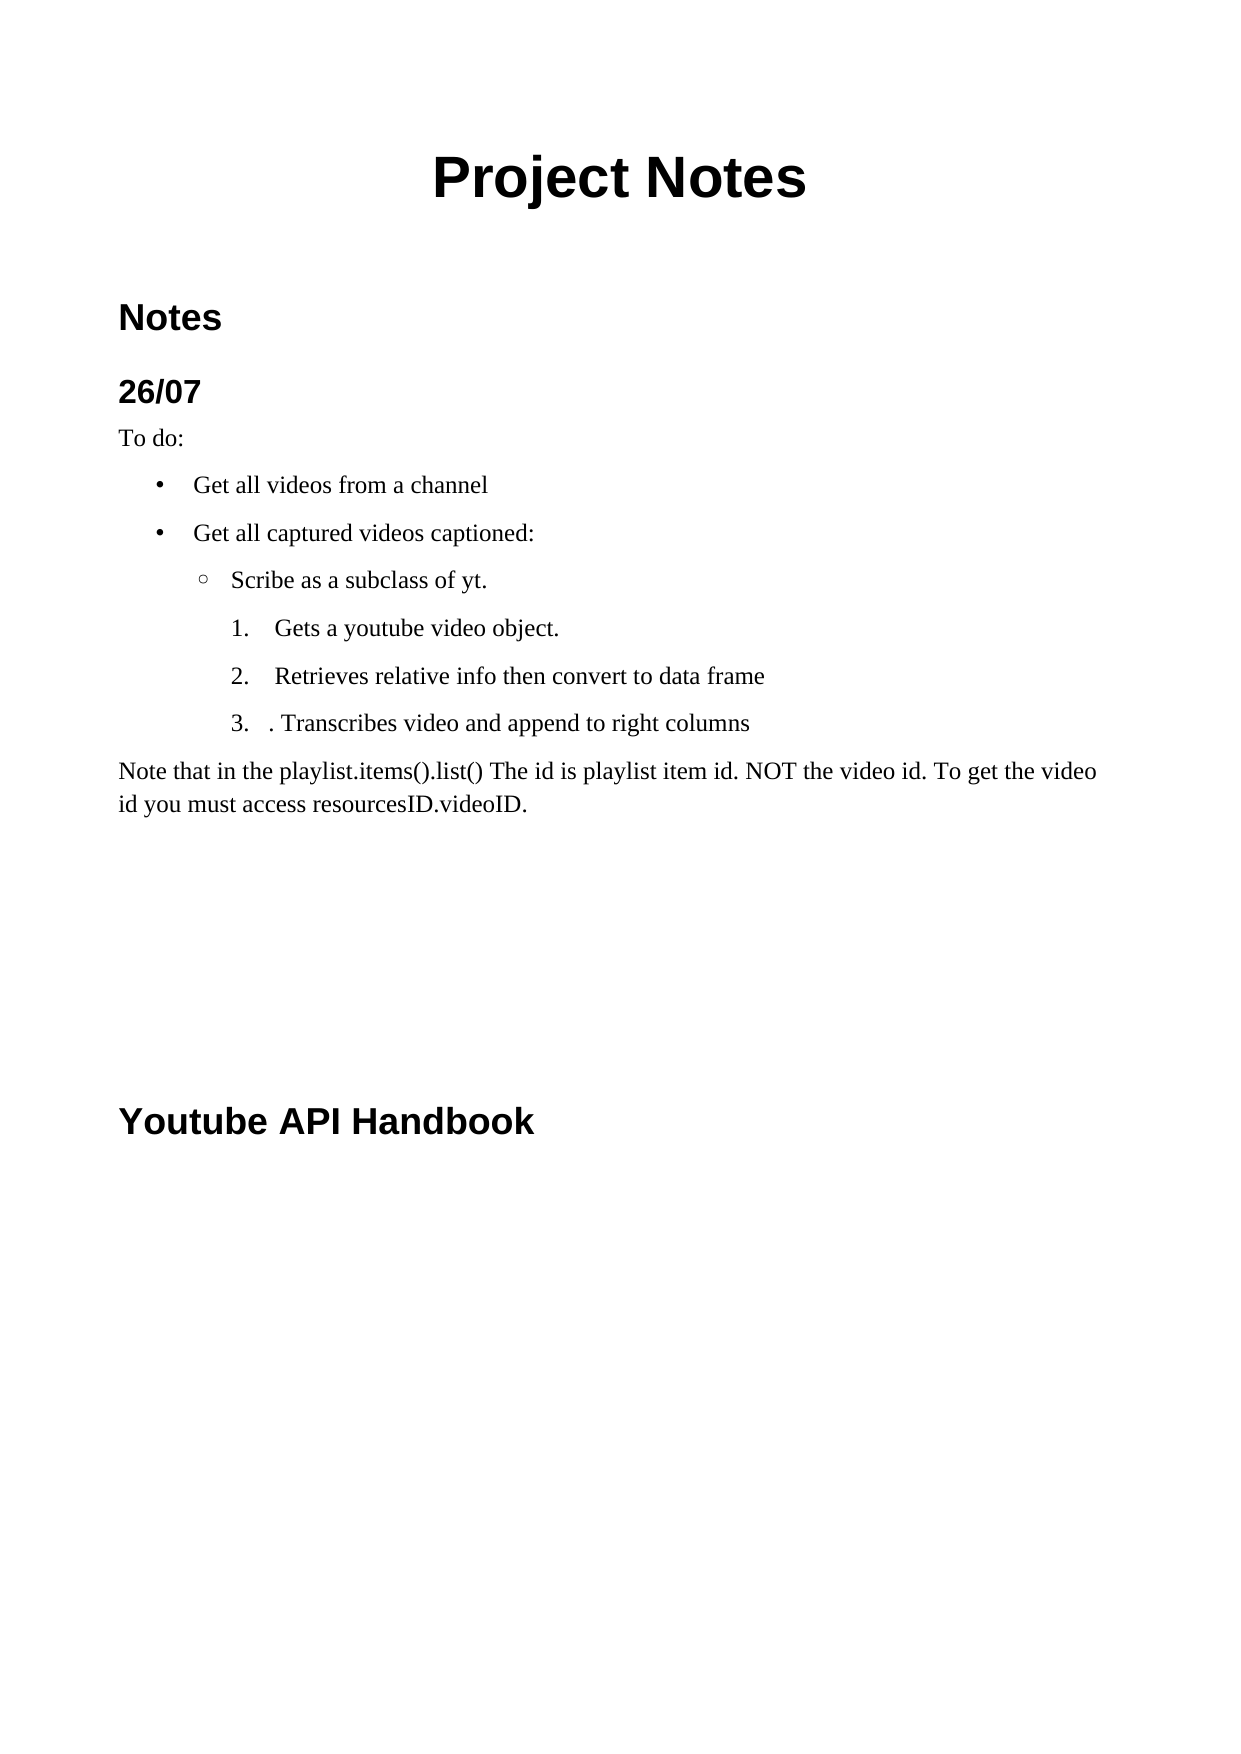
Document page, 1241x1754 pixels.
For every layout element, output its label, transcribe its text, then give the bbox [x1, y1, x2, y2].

list Gets a youtube video object. [231, 613, 1122, 642]
subtitle Notes [118, 295, 1122, 338]
subtitle Youtube API Handbook [118, 1099, 1122, 1143]
subtitle 26/07 [118, 372, 1122, 410]
text To do: [118, 423, 1122, 451]
list . Transcribes video and append to right columns [231, 708, 1122, 737]
list Scribe as a subclass of yt. [193, 566, 1122, 594]
title Project Notes [118, 143, 1122, 210]
text Note that in the playlist.items().list() The id is playlist item id. NOT the video id. To get the video id you must access resourcesID.videoID. [118, 756, 1122, 818]
list Get all videos from a channel ✅ [156, 470, 1122, 499]
list Get all captured videos captioned: [156, 518, 1122, 547]
list Retrieves relative info then convert to data frame [231, 661, 1122, 689]
